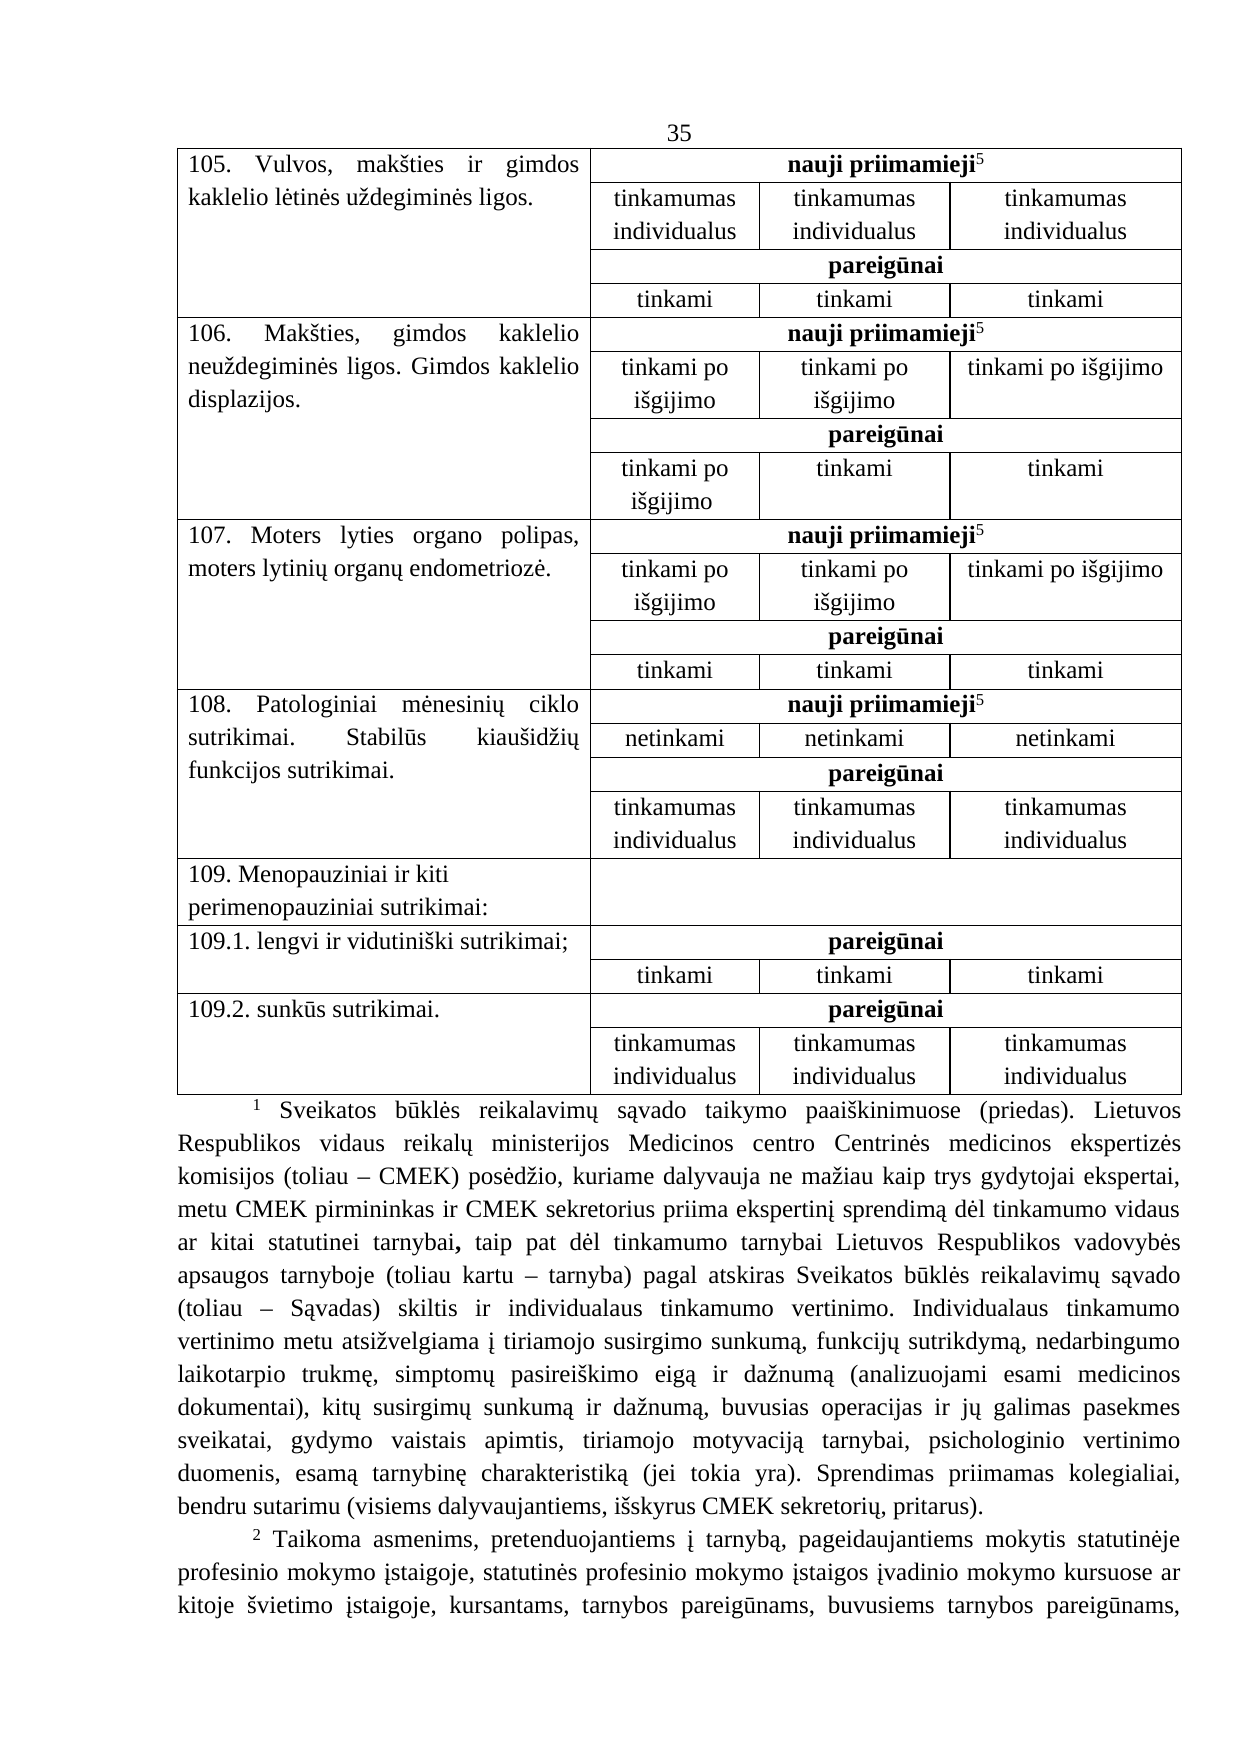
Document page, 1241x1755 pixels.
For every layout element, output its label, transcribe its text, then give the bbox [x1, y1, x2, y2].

table_cell tinkamumas individualus [760, 183, 949, 249]
table_cell tinkamumas individualus [951, 183, 1181, 249]
table_cell netinkami [951, 724, 1181, 757]
table_cell tinkamumas individualus [951, 792, 1181, 858]
table_cell pareigūnai [591, 758, 1181, 791]
table_cell 105. Vulvos, makšties ir gimdos kaklelio lėtinės uždegiminės ligos. [178, 149, 590, 317]
table_cell tinkamumas individualus [760, 792, 949, 858]
table_cell 109. Menopauziniai ir kiti perimenopauziniai sutrikimai: [178, 859, 590, 925]
table_cell nauji priimamieji5 [591, 318, 1181, 351]
table_cell tinkamumas individualus [951, 1028, 1181, 1094]
table_cell pareigūnai [591, 419, 1181, 452]
table_cell tinkami po išgijimo [591, 554, 759, 620]
table_cell tinkami [951, 284, 1181, 317]
table_cell [591, 859, 1181, 925]
table_cell tinkami po išgijimo [591, 453, 759, 519]
table_cell 106. Makšties, gimdos kaklelio neuždegiminės ligos. Gimdos kaklelio displazijos. [178, 318, 590, 519]
table_cell tinkami [951, 960, 1181, 993]
table_cell pareigūnai [591, 994, 1181, 1027]
table_cell pareigūnai [591, 621, 1181, 654]
text 1 Sveikatos būklės reikalavimų sąvado taikymo paaiškinimuose (priedas). Lietuvos Respublikos vidaus reikalų ministerijos Medicinos centro Centrinės medicinos ekspertizės komisijos (toliau – CMEK) posėdžio, kuriame dalyvauja ne mažiau kaip trys gydytojai ekspertai, metu CMEK pirmininkas ir CMEK sekretorius priima ekspertinį sprendimą dėl tinkamumo vidaus ar kitai statutinei tarnybai, taip pat dėl tinkamumo tarnybai Lietuvos Respublikos vadovybės apsaugos tarnyboje (toliau kartu – tarnyba) pagal atskiras Sveikatos būklės reikalavimų sąvado (toliau – Sąvadas) skiltis ir individualaus tinkamumo vertinimo. Individualaus tinkamumo vertinimo metu atsižvelgiama į tiriamojo susirgimo sunkumą, funkcijų sutrikdymą, nedarbingumo laikotarpio trukmę, simptomų pasireiškimo eigą ir dažnumą (analizuojami esami medicinos dokumentai), kitų susirgimų sunkumą ir dažnumą, buvusias operacijas ir jų galimas pasekmes sveikatai, gydymo vaistais apimtis, tiriamojo motyvaciją tarnybai, psichologinio vertinimo duomenis, esamą tarnybinę charakteristiką (jei tokia yra). Sprendimas priimamas kolegialiai, bendru sutarimu (visiems dalyvaujantiems, išskyrus CMEK sekretorių, pritarus). [177, 1095, 1181, 1520]
table_cell tinkamumas individualus [591, 792, 759, 858]
table_cell tinkami [760, 453, 949, 519]
table_cell nauji priimamieji5 [591, 520, 1181, 553]
table_cell pareigūnai [591, 250, 1181, 283]
table_cell 107. Moters lyties organo polipas, moters lytinių organų endometriozė. [178, 520, 590, 688]
table_cell 108. Patologiniai mėnesinių ciklo sutrikimai. Stabilūs kiaušidžių funkcijos sutrikimai. [178, 690, 590, 858]
table_cell tinkami po išgijimo [760, 554, 949, 620]
table_cell tinkami [591, 655, 759, 688]
table_cell 109.2. sunkūs sutrikimai. [178, 994, 590, 1094]
table_cell tinkamumas individualus [760, 1028, 949, 1094]
table_cell tinkami po išgijimo [951, 554, 1181, 620]
text 2 Taikoma asmenims, pretenduojantiems į tarnybą, pageidaujantiems mokytis statutinėje profesinio mokymo įstaigoje, statutinės profesinio mokymo įstaigos įvadinio mokymo kursuose ar kitoje švietimo įstaigoje, kursantams, tarnybos pareigūnams, buvusiems tarnybos pareigūnams, [177, 1524, 1181, 1619]
table_cell tinkamumas individualus [591, 183, 759, 249]
table_cell pareigūnai [591, 926, 1181, 959]
table_cell tinkami po išgijimo [760, 352, 949, 418]
table_cell tinkami [760, 284, 949, 317]
table_cell tinkami po išgijimo [591, 352, 759, 418]
table_cell tinkami [951, 655, 1181, 688]
table_cell tinkami [760, 960, 949, 993]
table_cell tinkami po išgijimo [951, 352, 1181, 418]
table_cell tinkami [760, 655, 949, 688]
table_cell tinkami [591, 960, 759, 993]
table_cell tinkamumas individualus [591, 1028, 759, 1094]
table_cell 109.1. lengvi ir vidutiniški sutrikimai; [178, 926, 590, 993]
table_cell netinkami [591, 724, 759, 757]
table_cell tinkami [591, 284, 759, 317]
table_cell tinkami [951, 453, 1181, 519]
table_cell netinkami [760, 724, 949, 757]
table_cell nauji priimamieji5 [591, 149, 1181, 182]
table_cell nauji priimamieji5 [591, 690, 1181, 722]
